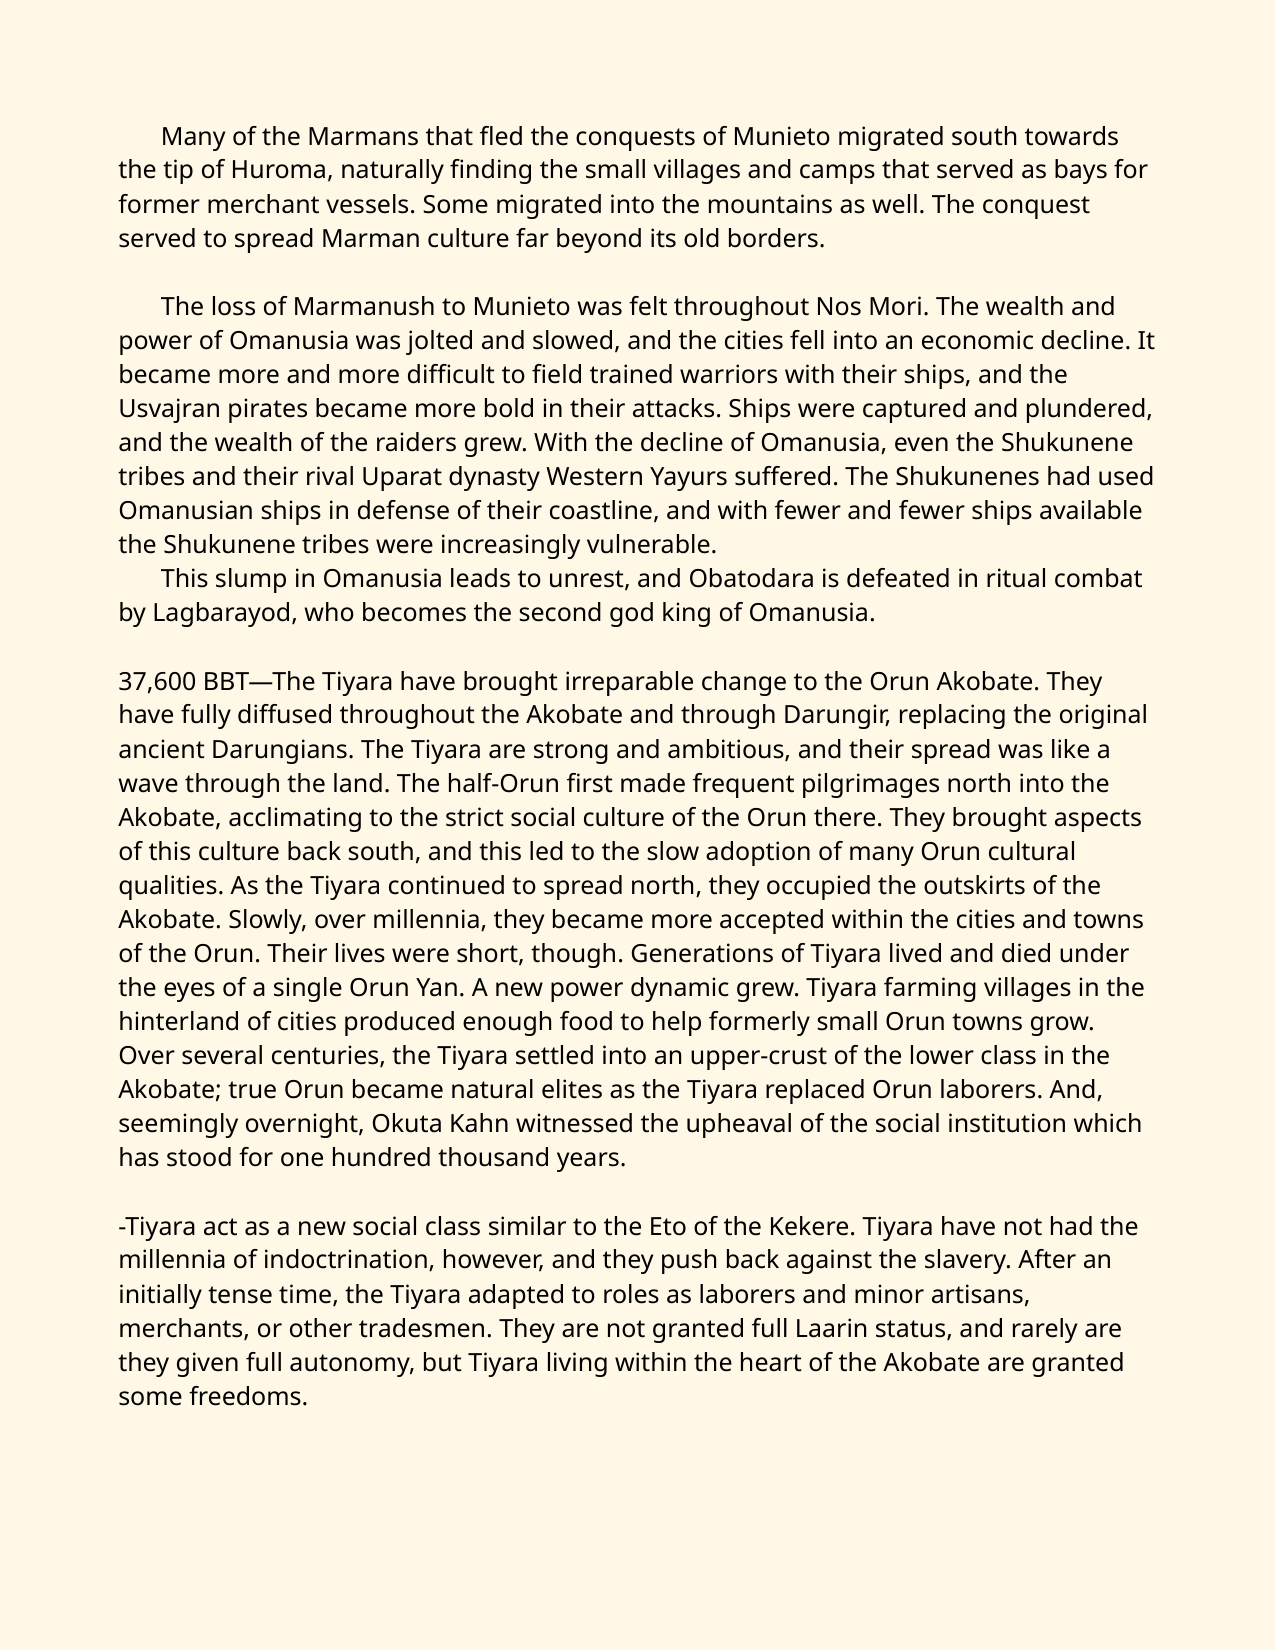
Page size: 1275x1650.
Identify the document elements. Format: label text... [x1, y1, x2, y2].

text 37,600 BBT—The Tiyara have brought irreparable change to the Orun Akobate. They have fully diffused throughout the Akobate and through Darungir, replacing the original ancient Darungians. The Tiyara are strong and ambitious, and their spread was like a wave through the land. The half-Orun first made frequent pilgrimages north into the Akobate, acclimating to the strict social culture of the Orun there. They brought aspects of this culture back south, and this led to the slow adoption of many Orun cultural qualities. As the Tiyara continued to spread north, they occupied the outskirts of the Akobate. Slowly, over millennia, they became more accepted within the cities and towns of the Orun. Their lives were short, though. Generations of Tiyara lived and died under the eyes of a single Orun Yan. A new power dynamic grew. Tiyara farming villages in the hinterland of cities produced enough food to help formerly small Orun towns grow. Over several centuries, the Tiyara settled into an upper-crust of the lower class in the Akobate; true Orun became natural elites as the Tiyara replaced Orun laborers. And, seemingly overnight, Okuta Kahn witnessed the upheaval of the social institution which has stood for one hundred thousand years. [118, 663, 1157, 1174]
text Many of the Marmans that fled the conquests of Munieto migrated south towards the tip of Huroma, naturally finding the small villages and camps that served as bays for former merchant vessels. Some migrated into the mountains as well. The conquest served to spread Marman culture far beyond its old borders. [118, 118, 1157, 254]
text -Tiyara act as a new social class similar to the Eto of the Kekere. Tiyara have not had the millennia of indoctrination, however, and they push back against the slavery. After an initially tense time, the Tiyara adapted to roles as laborers and minor artisans, merchants, or other tradesmen. They are not granted full Laarin status, and rarely are they given full autonomy, but Tiyara living within the heart of the Akobate are granted some freedoms. [118, 1208, 1157, 1412]
text The loss of Marmanush to Munieto was felt throughout Nos Mori. The wealth and power of Omanusia was jolted and slowed, and the cities fell into an economic decline. It became more and more difficult to field trained warriors with their ships, and the Usvajran pirates became more bold in their attacks. Ships were captured and plundered, and the wealth of the raiders grew. With the decline of Omanusia, even the Shukunene tribes and their rival Uparat dynasty Western Yayurs suffered. The Shukunenes had used Omanusian ships in defense of their coastline, and with fewer and fewer ships available the Shukunene tribes were increasingly vulnerable. [118, 288, 1157, 561]
text This slump in Omanusia leads to unrest, and Obatodara is defeated in ritual combat by Lagbarayod, who becomes the second god king of Omanusia. [118, 561, 1157, 629]
